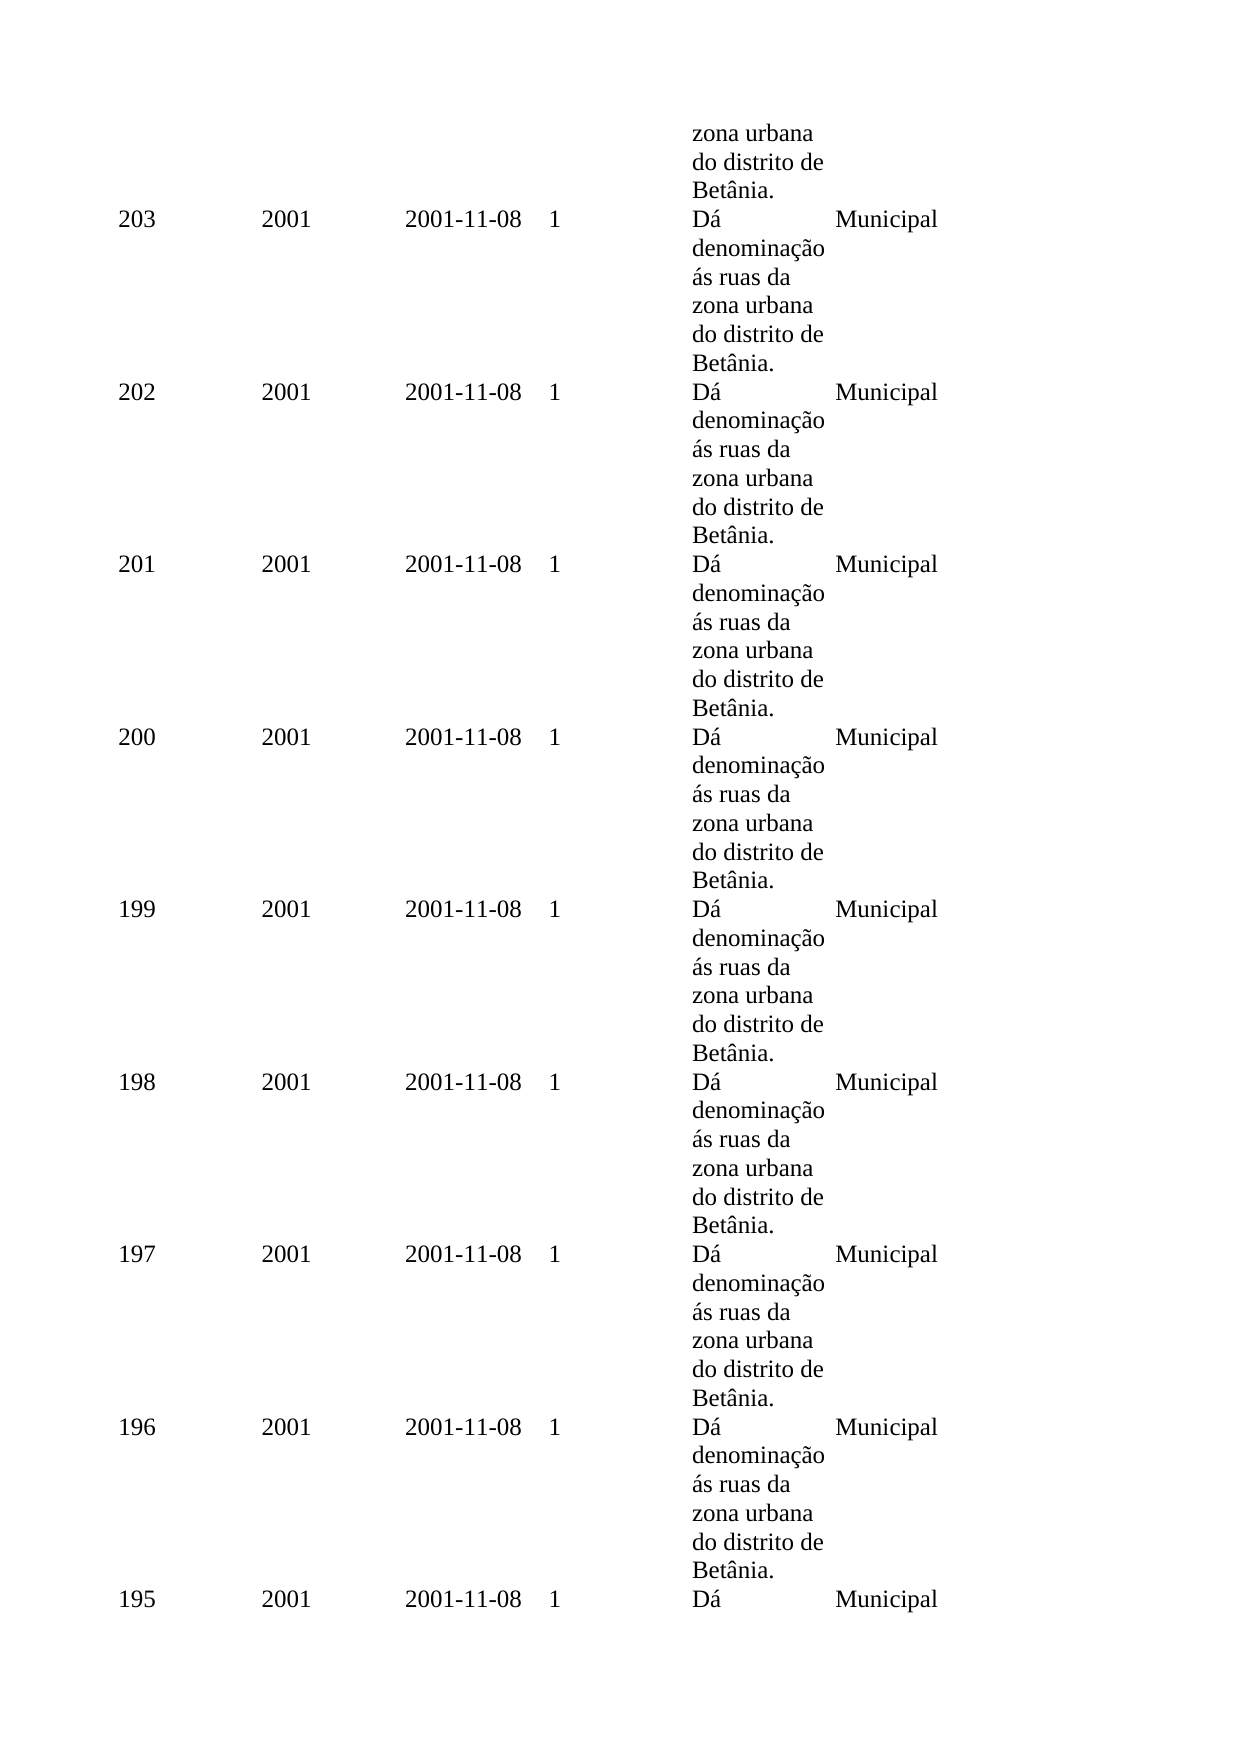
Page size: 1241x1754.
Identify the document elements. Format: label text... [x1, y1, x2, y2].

table_cell 198 [118, 1067, 261, 1239]
table_cell [979, 377, 1122, 549]
table_cell 2001-11-08 [405, 1239, 548, 1412]
table_cell 2001-11-08 [405, 1412, 548, 1584]
table_cell Dá denominação ás ruas da zona urbana do distrito de Betânia. [692, 549, 835, 722]
table_cell 2001-11-08 [405, 722, 548, 894]
table_cell Municipal [835, 1239, 979, 1412]
table_cell 1 [548, 1584, 692, 1613]
table_cell 2001-11-08 [405, 1067, 548, 1239]
table_cell 2001 [261, 204, 405, 377]
table_cell 1 [548, 722, 692, 894]
table_cell 1 [548, 204, 692, 377]
table_cell 2001 [261, 1584, 405, 1613]
table_cell 1 [548, 377, 692, 549]
table_cell [979, 118, 1122, 204]
table_cell [835, 118, 979, 204]
table_cell [979, 894, 1122, 1067]
table_cell 2001 [261, 377, 405, 549]
table_cell [548, 118, 692, 204]
table_cell 2001-11-08 [405, 377, 548, 549]
table_cell 2001 [261, 549, 405, 722]
table_cell Municipal [835, 1412, 979, 1584]
table_cell Dá denominação ás ruas da zona urbana do distrito de Betânia. [692, 204, 835, 377]
table_cell 2001 [261, 722, 405, 894]
table_cell Municipal [835, 377, 979, 549]
table_cell Dá denominação ás ruas da zona urbana do distrito de Betânia. [692, 377, 835, 549]
table_cell [979, 1412, 1122, 1584]
table_cell Dá denominação ás ruas da zona urbana do distrito de Betânia. [692, 1239, 835, 1412]
table_cell [979, 1067, 1122, 1239]
table_cell [405, 118, 548, 204]
table_cell [261, 118, 405, 204]
table_cell 197 [118, 1239, 261, 1412]
table_cell Municipal [835, 894, 979, 1067]
table_cell Municipal [835, 1584, 979, 1613]
table_cell Dá denominação ás ruas da zona urbana do distrito de Betânia. [692, 894, 835, 1067]
table_cell Municipal [835, 1067, 979, 1239]
table_cell 1 [548, 894, 692, 1067]
table_cell 2001 [261, 1412, 405, 1584]
table_cell 1 [548, 1239, 692, 1412]
table_cell 2001-11-08 [405, 204, 548, 377]
table_cell 200 [118, 722, 261, 894]
table_cell 1 [548, 1412, 692, 1584]
table_cell Dá denominação ás ruas da zona urbana do distrito de Betânia. [692, 1412, 835, 1584]
table_cell Dá [692, 1584, 835, 1613]
table_cell Municipal [835, 549, 979, 722]
table_cell 2001 [261, 894, 405, 1067]
table_cell 203 [118, 204, 261, 377]
table_cell zona urbana do distrito de Betânia. [692, 118, 835, 204]
table_cell 2001-11-08 [405, 549, 548, 722]
table_cell [979, 549, 1122, 722]
table_cell Municipal [835, 204, 979, 377]
table_cell Municipal [835, 722, 979, 894]
table_cell [979, 204, 1122, 377]
table_cell [118, 118, 261, 204]
table_cell 2001 [261, 1067, 405, 1239]
table_cell [979, 1584, 1122, 1613]
table_cell 196 [118, 1412, 261, 1584]
table_cell 195 [118, 1584, 261, 1613]
table_cell 2001-11-08 [405, 1584, 548, 1613]
table_cell 2001-11-08 [405, 894, 548, 1067]
table_cell [979, 1239, 1122, 1412]
table_cell 2001 [261, 1239, 405, 1412]
table_cell 199 [118, 894, 261, 1067]
table_cell 201 [118, 549, 261, 722]
table_cell 1 [548, 1067, 692, 1239]
table_cell Dá denominação ás ruas da zona urbana do distrito de Betânia. [692, 1067, 835, 1239]
table_cell 202 [118, 377, 261, 549]
table_cell Dá denominação ás ruas da zona urbana do distrito de Betânia. [692, 722, 835, 894]
table_cell 1 [548, 549, 692, 722]
table_cell [979, 722, 1122, 894]
